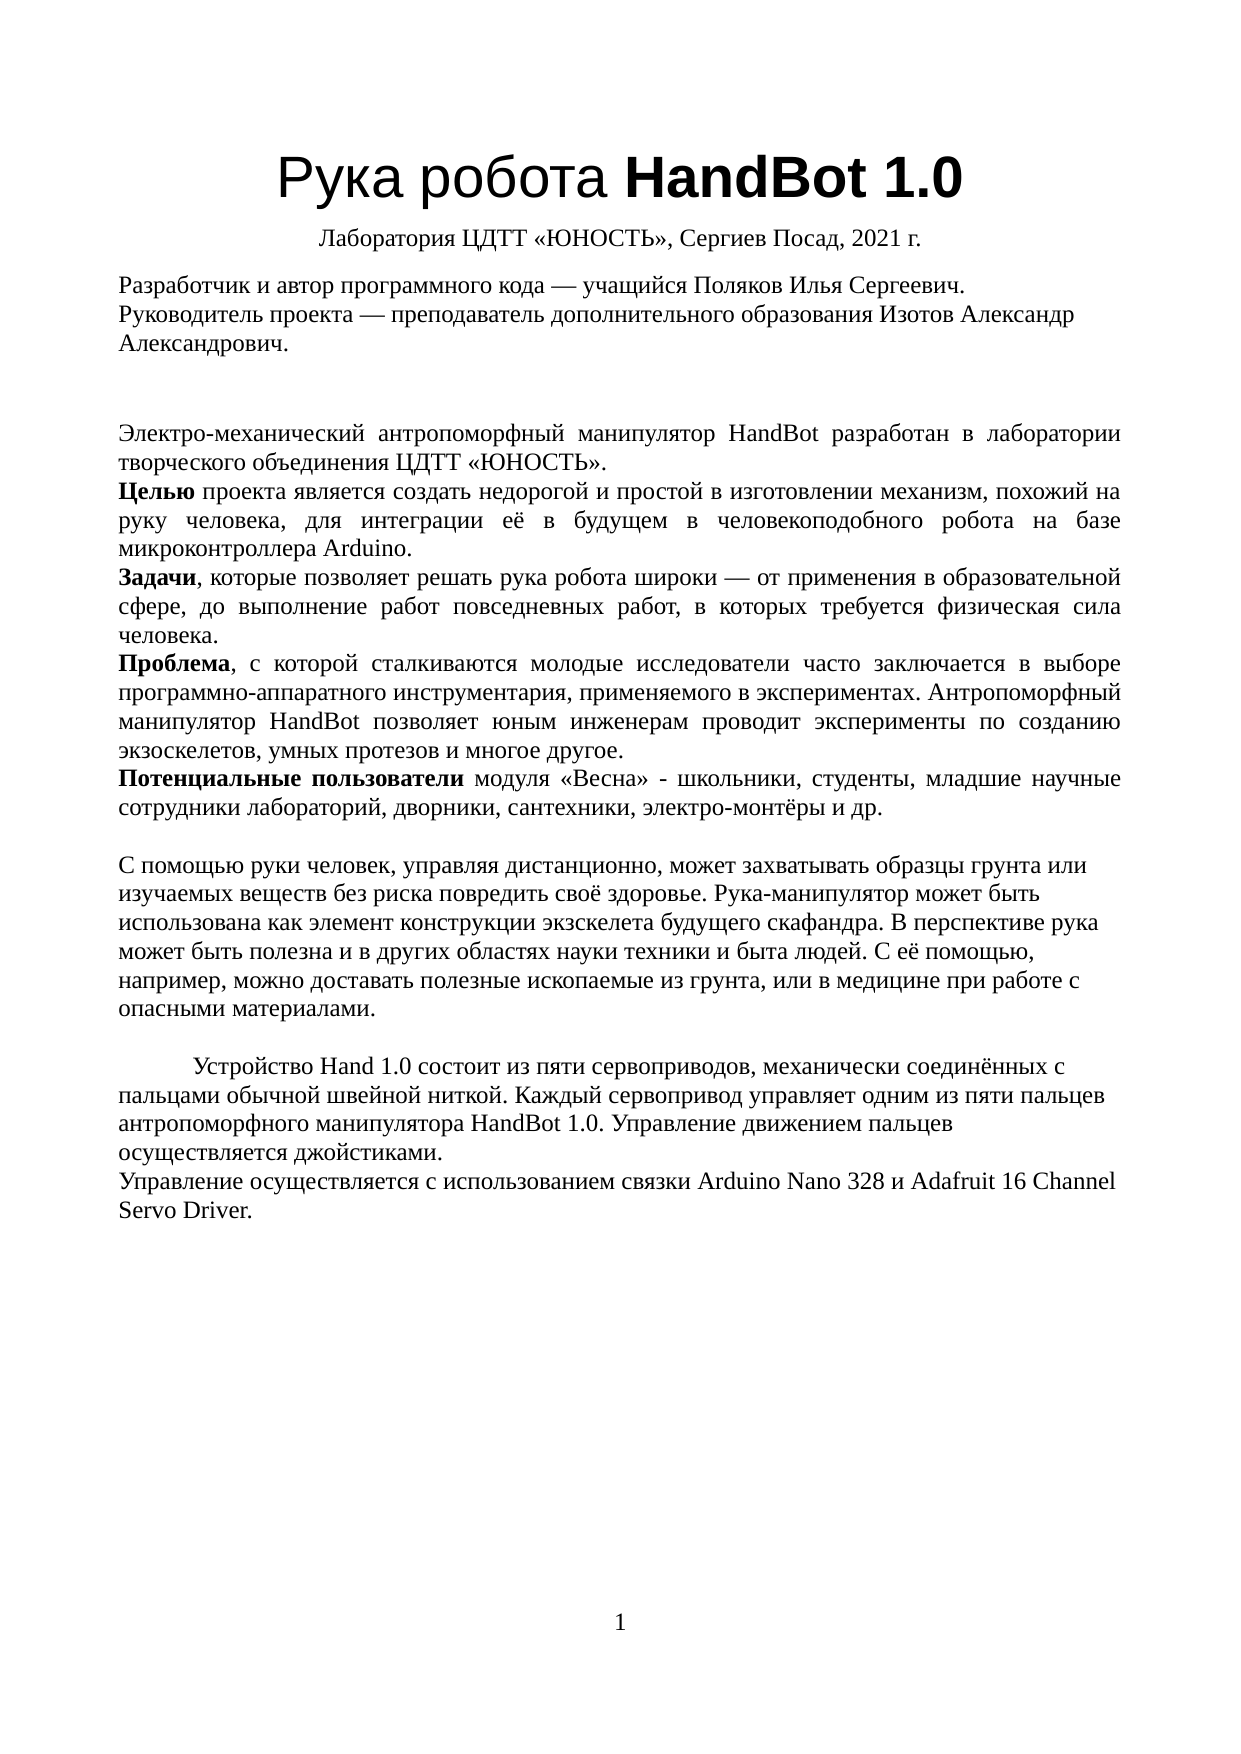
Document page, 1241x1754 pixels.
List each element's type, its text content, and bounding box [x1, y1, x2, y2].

text Проблема, с которой сталкиваются молодые исследователи часто заключается в выборе программно-аппаратного инструментария, применяемого в экспериментах. Антропоморфный манипулятор HandBot позволяет юным инженерам проводит эксперименты по созданию экзоскелетов, умных протезов и многое другое. [118, 648, 1122, 763]
text Управление осуществляется с использованием связки Arduino Nano 328 и Adafruit 16 Channel Servo Driver. [118, 1166, 1122, 1223]
text Лаборатория ЦДТТ «ЮНОСТЬ», Сергиев Посад, 2021 г. [118, 223, 1122, 251]
text Целью проекта является создать недорогой и простой в изготовлении механизм, похожий на руку человека, для интеграции её в будущем в человекоподобного робота на базе микроконтроллера Arduino. [118, 476, 1122, 562]
text Устройство Hand 1.0 состоит из пяти сервоприводов, механически соединённых с пальцами обычной швейной ниткой. Каждый сервопривод управляет одним из пяти пальцев антропоморфного манипулятора HandBot 1.0. Управление движением пальцев осуществляется джойстиками. [118, 1051, 1122, 1166]
text Руководитель проекта — преподаватель дополнительного образования Изотов Александр Александрович. [118, 299, 1122, 357]
text Задачи, которые позволяет решать рука робота широки — от применения в образовательной сфере, до выполнение работ повседневных работ, в которых требуется физическая сила человека. [118, 562, 1122, 648]
text С помощью руки человек, управляя дистанционно, может захватывать образцы грунта или изучаемых веществ без риска повредить своё здоровье. Рука-манипулятор может быть использована как элемент конструкции экзскелета будущего скафандра. В перспективе рука может быть полезна и в других областях науки техники и быта людей. С её помощью, например, можно доставать полезные ископаемые из грунта, или в медицине при работе с опасными материалами. [118, 850, 1122, 1022]
title Рука робота HandBot 1.0 [118, 143, 1122, 210]
text Разработчик и автор программного кода — учащийся Поляков Илья Сергеевич. [118, 270, 1122, 299]
text Потенциальные пользователи модуля «Весна» - школьники, студенты, младшие научные сотрудники лабораторий, дворники, сантехники, электро-монтёры и др. [118, 763, 1122, 821]
text Электро-механический антропоморфный манипулятор HandBot разработан в лаборатории творческого объединения ЦДТТ «ЮНОСТЬ». [118, 418, 1122, 476]
